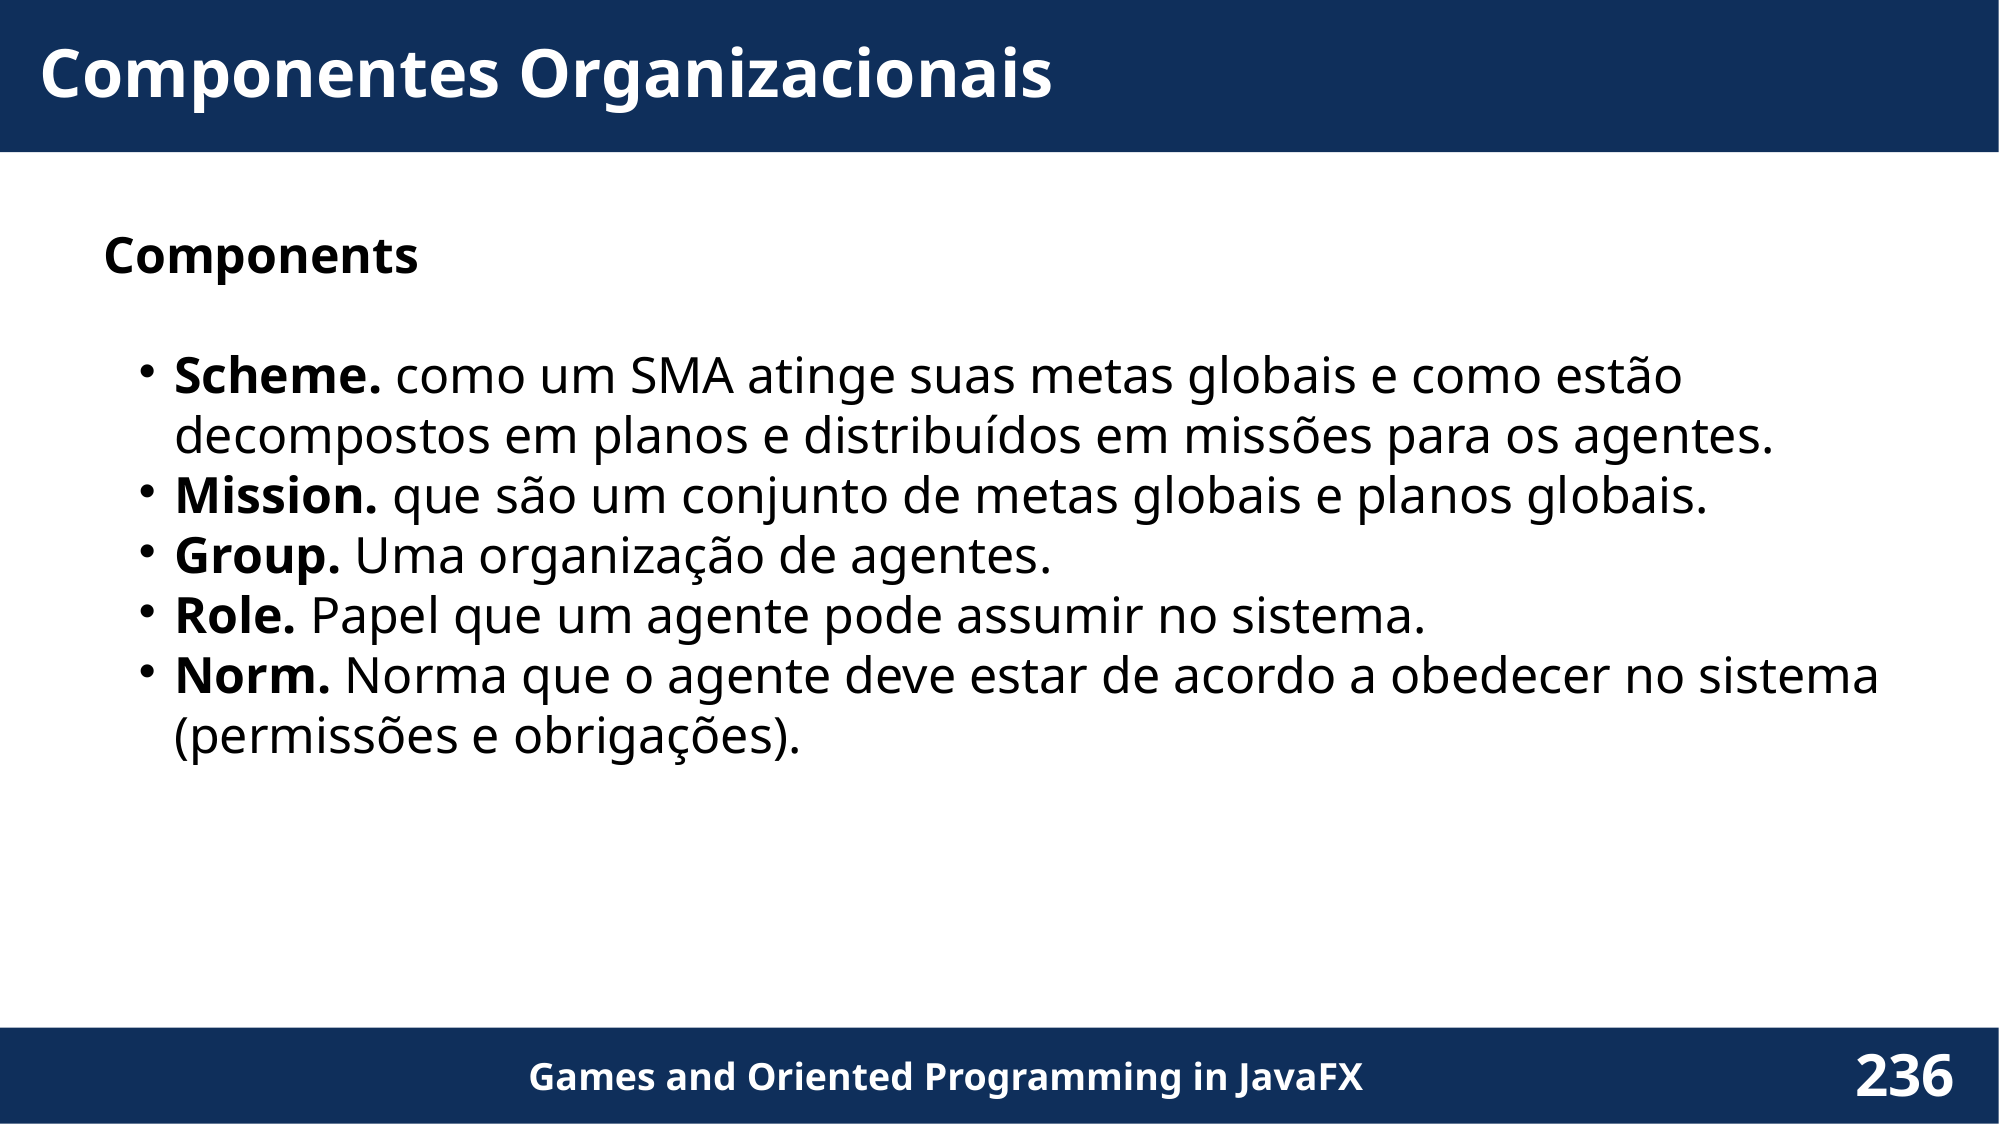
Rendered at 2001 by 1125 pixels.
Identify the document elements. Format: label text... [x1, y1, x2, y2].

text_box Componentes Organizacionais [25, 23, 1999, 119]
text_box Components Scheme. como um SMA atinge suas metas globais e como estão decompostos em planos e distribuídos em missões para os agentes. Mission. que são um conjunto de metas globais e planos globais. Group. Uma organização de agentes. Role. Papel que um agente pode assumir no sistema. Norm. Norma que o agente deve estar de acordo a obedecer no sistema (permissões e obrigações). [88, 216, 1949, 772]
